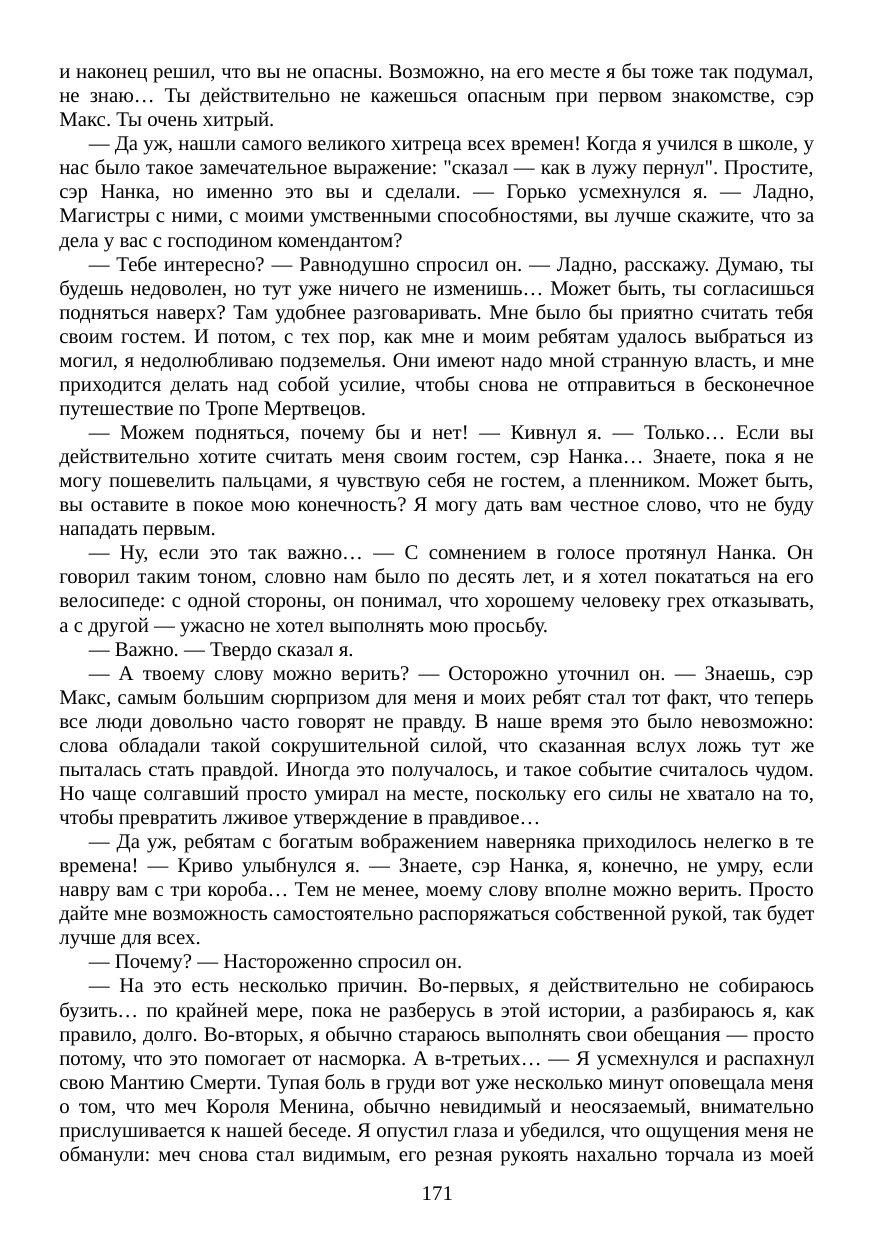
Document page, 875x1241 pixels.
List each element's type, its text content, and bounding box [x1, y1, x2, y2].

text — Ну, если это так важно… — С сомнением в голосе протянул Нанка. Он говорил таким тоном, словно нам было по десять лет, и я хотел покататься на его велосипеде: с одной стороны, он понимал, что хорошему человеку грех отказывать, а с другой — ужасно не хотел выполнять мою просьбу. [59, 540, 815, 637]
text — На это есть несколько причин. Во-первых, я действительно не собираюсь бузить… по крайней мере, пока не разберусь в этой истории, а разбираюсь я, как правило, долго. Во-вторых, я обычно стараюсь выполнять свои обещания — просто потому, что это помогает от насморка. А в-третьих… — Я усмехнулся и распахнул свою Мантию Смерти. Тупая боль в груди вот уже несколько минут оповещала меня о том, что меч Короля Менина, обычно невидимый и неосязаемый, внимательно прислушивается к нашей беседе. Я опустил глаза и убедился, что ощущения меня не обманули: меч снова стал видимым, его резная рукоять нахально торчала из моей [59, 973, 815, 1166]
text — Да уж, нашли самого великого хитреца всех времен! Когда я учился в школе, у нас было такое замечательное выражение: "сказал — как в лужу пернул". Простите, сэр Нанка, но именно это вы и сделали. — Горько усмехнулся я. — Ладно, Магистры с ними, с моими умственными способностями, вы лучше скажите, что за дела у вас с господином комендантом? [59, 131, 815, 252]
text — Важно. — Твердо сказал я. [59, 637, 815, 661]
text — Тебе интересно? — Равнодушно спросил он. — Ладно, расскажу. Думаю, ты будешь недоволен, но тут уже ничего не изменишь… Может быть, ты согласишься подняться наверх? Там удобнее разговаривать. Мне было бы приятно считать тебя своим гостем. И потом, с тех пор, как мне и моим ребятам удалось выбраться из могил, я недолюбливаю подземелья. Они имеют надо мной странную власть, и мне приходится делать над собой усилие, чтобы снова не отправиться в бесконечное путешествие по Тропе Мертвецов. [59, 252, 815, 420]
text — А твоему слову можно верить? — Осторожно уточнил он. — Знаешь, сэр Макс, самым большим сюрпризом для меня и моих ребят стал тот факт, что теперь все люди довольно часто говорят не правду. В наше время это было невозможно: слова обладали такой сокрушительной силой, что сказанная вслух ложь тут же пыталась стать правдой. Иногда это получалось, и такое событие считалось чудом. Но чаще солгавший просто умирал на месте, поскольку его силы не хватало на то, чтобы превратить лживое утверждение в правдивое… [59, 661, 815, 829]
text — Да уж, ребятам с богатым вображением наверняка приходилось нелегко в те времена! — Криво улыбнулся я. — Знаете, сэр Нанка, я, конечно, не умру, если навру вам с три короба… Тем не менее, моему слову вполне можно верить. Просто дайте мне возможность самостоятельно распоряжаться собственной рукой, так будет лучше для всех. [59, 829, 815, 949]
text и наконец решил, что вы не опасны. Возможно, на его месте я бы тоже так подумал, не знаю… Ты действительно не кажешься опасным при первом знакомстве, сэр Макс. Ты очень хитрый. [59, 59, 815, 131]
text — Можем подняться, почему бы и нет! — Кивнул я. — Только… Если вы действительно хотите считать меня своим гостем, сэр Нанка… Знаете, пока я не могу пошевелить пальцами, я чувствую себя не гостем, а пленником. Может быть, вы оставите в покое мою конечность? Я могу дать вам честное слово, что не буду нападать первым. [59, 420, 815, 540]
text — Почему? — Настороженно спросил он. [59, 949, 815, 973]
